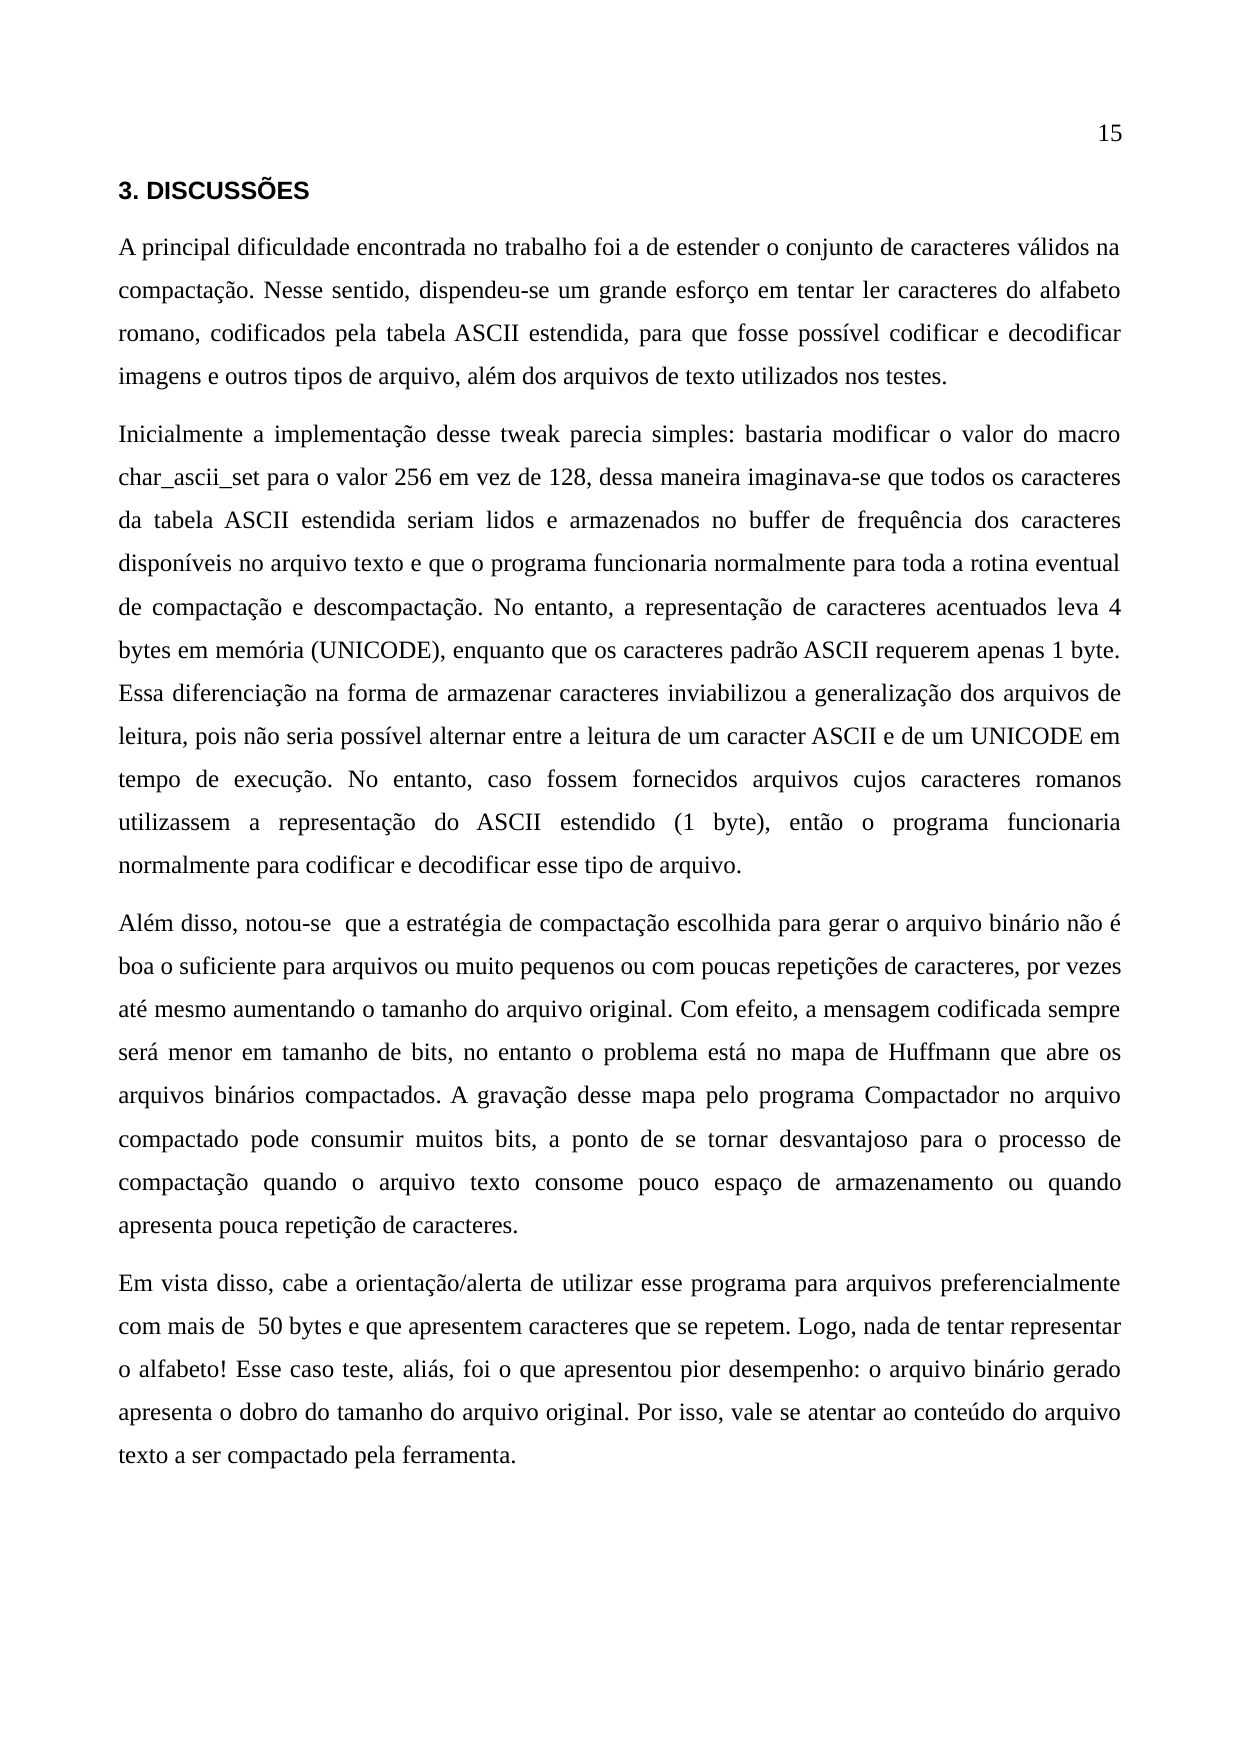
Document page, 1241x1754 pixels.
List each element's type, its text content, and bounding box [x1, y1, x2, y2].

text Inicialmente a implementação desse tweak parecia simples: bastaria modificar o valor do macro char_ascii_set para o valor 256 em vez de 128, dessa maneira imaginava-se que todos os caracteres da tabela ASCII estendida seriam lidos e armazenados no buffer de frequência dos caracteres disponíveis no arquivo texto e que o programa funcionaria normalmente para toda a rotina eventual de compactação e descompactação. No entanto, a representação de caracteres acentuados leva 4 bytes em memória (UNICODE), enquanto que os caracteres padrão ASCII requerem apenas 1 byte. Essa diferenciação na forma de armazenar caracteres inviabilizou a generalização dos arquivos de leitura, pois não seria possível alternar entre a leitura de um caracter ASCII e de um UNICODE em tempo de execução. No entanto, caso fossem fornecidos arquivos cujos caracteres romanos utilizassem a representação do ASCII estendido (1 byte), então o programa funcionaria normalmente para codificar e decodificar esse tipo de arquivo. [118, 419, 1122, 879]
text Além disso, notou-se que a estratégia de compactação escolhida para gerar o arquivo binário não é boa o suficiente para arquivos ou muito pequenos ou com poucas repetições de caracteres, por vezes até mesmo aumentando o tamanho do arquivo original. Com efeito, a mensagem codificada sempre será menor em tamanho de bits, no entanto o problema está no mapa de Huffmann que abre os arquivos binários compactados. A gravação desse mapa pelo programa Compactador no arquivo compactado pode consumir muitos bits, a ponto de se tornar desvantajoso para o processo de compactação quando o arquivo texto consome pouco espaço de armazenamento ou quando apresenta pouca repetição de caracteres. [118, 908, 1122, 1239]
text Em vista disso, cabe a orientação/alerta de utilizar esse programa para arquivos preferencialmente com mais de 50 bytes e que apresentem caracteres que se repetem. Logo, nada de tentar representar o alfabeto! Esse caso teste, aliás, foi o que apresentou pior desempenho: o arquivo binário gerado apresenta o dobro do tamanho do arquivo original. Por isso, vale se atentar ao conteúdo do arquivo texto a ser compactado pela ferramenta. [118, 1268, 1122, 1469]
subtitle 3. DISCUSSÕES [118, 176, 1122, 205]
text A principal dificuldade encontrada no trabalho foi a de estender o conjunto de caracteres válidos na compactação. Nesse sentido, dispendeu-se um grande esforço em tentar ler caracteres do alfabeto romano, codificados pela tabela ASCII estendida, para que fosse possível codificar e decodificar imagens e outros tipos de arquivo, além dos arquivos de texto utilizados nos testes. [118, 232, 1122, 390]
